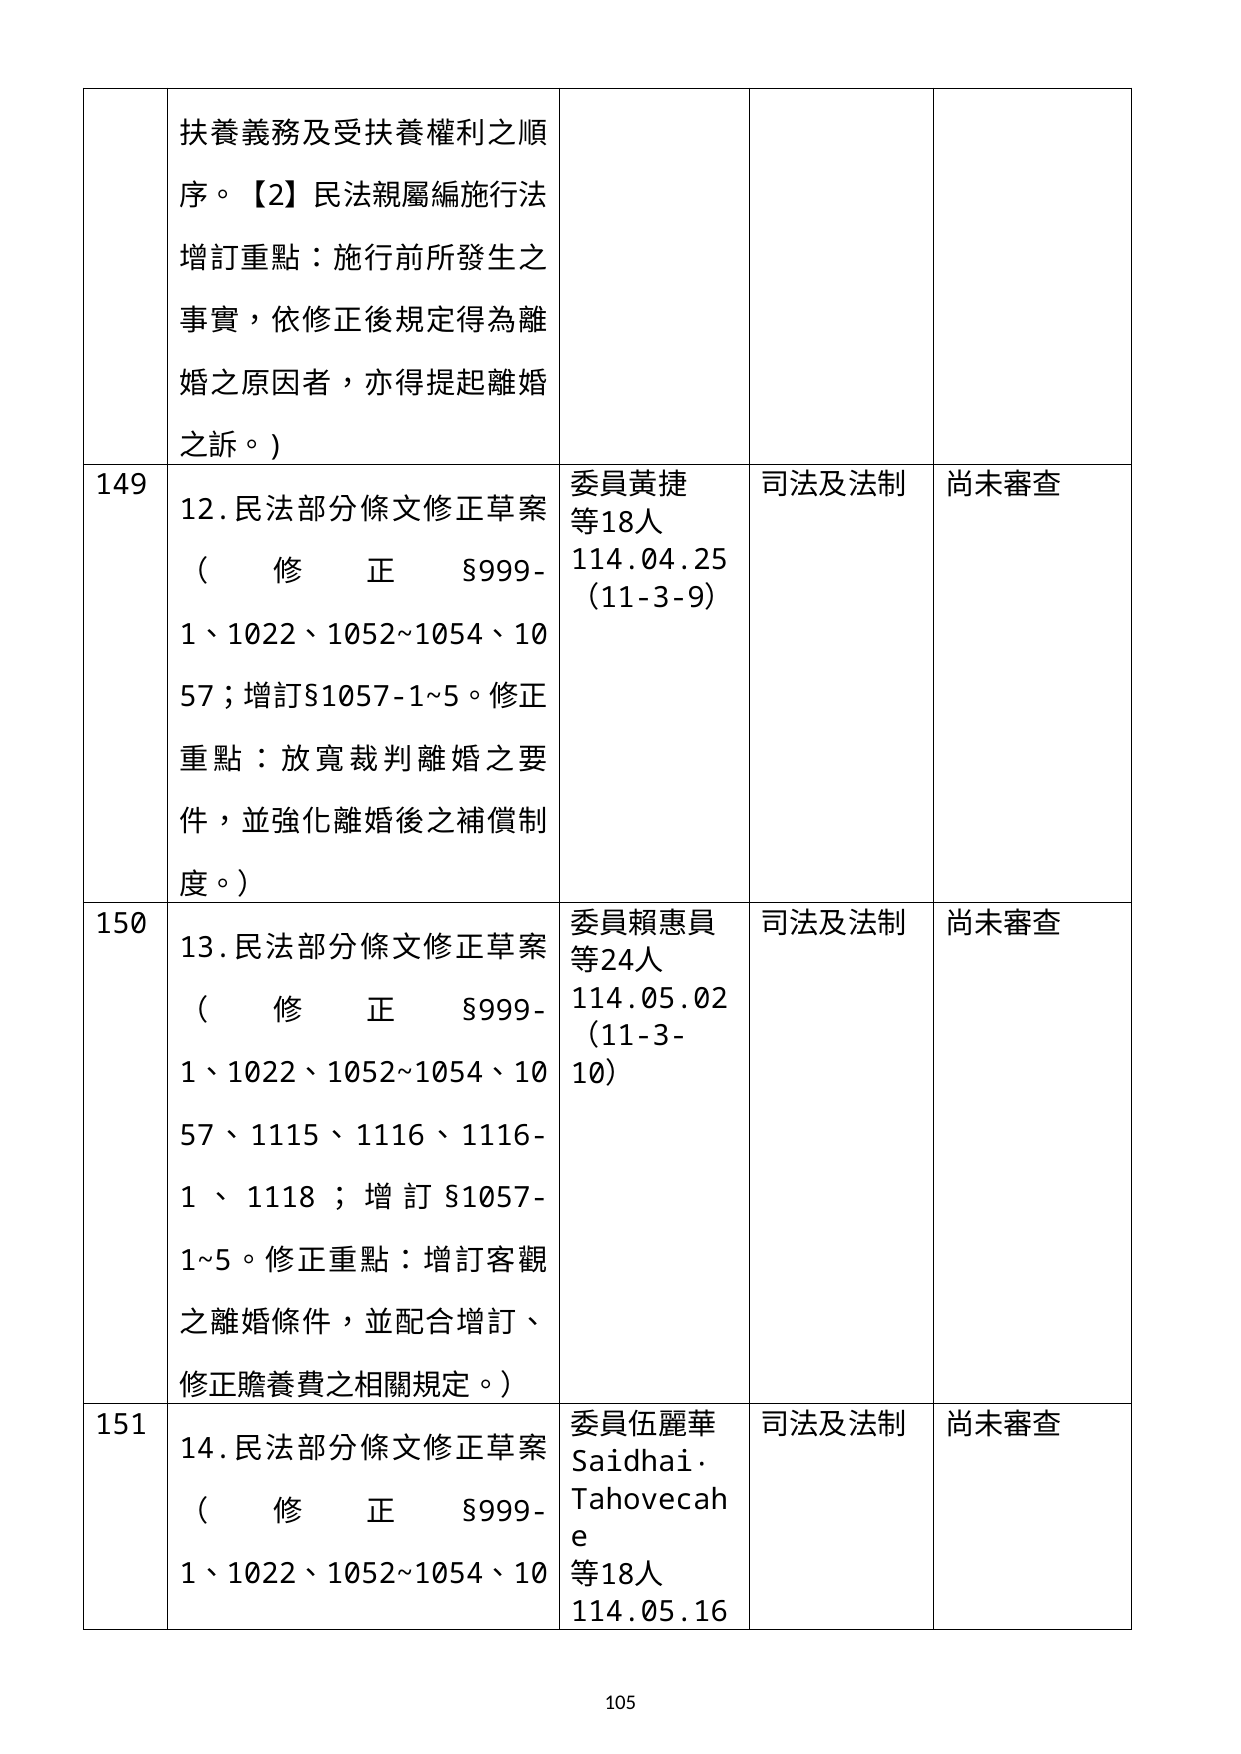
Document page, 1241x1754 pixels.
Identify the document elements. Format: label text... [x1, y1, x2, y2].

table_cell 尚未審查 [934, 465, 1131, 902]
table_cell 14.民法部分條文修正草案（修正§999-1、1022、1052~1054、10 [168, 1404, 559, 1629]
table_cell 司法及法制 [750, 903, 933, 1403]
table_cell 149 [84, 465, 167, 902]
table_cell [84, 89, 167, 464]
table_cell 扶養義務及受扶養權利之順序。【2】民法親屬編施行法增訂重點：施行前所發生之事實，依修正後規定得為離婚之原因者，亦得提起離婚之訴。) [168, 89, 559, 464]
table_cell 150 [84, 903, 167, 1403]
table_cell 13.民法部分條文修正草案（修正§999-1、1022、1052~1054、1057、1115、1116、1116-1、1118；增訂§1057-1~5。修正重點：增訂客觀之離婚條件，並配合增訂、修正贍養費之相關規定。） [168, 903, 559, 1403]
table_cell 12.民法部分條文修正草案（修正§999-1、1022、1052~1054、1057；增訂§1057-1~5。修正重點：放寬裁判離婚之要件，並強化離婚後之補償制度。） [168, 465, 559, 902]
table_cell 司法及法制 [750, 465, 933, 902]
table_cell 委員黃捷 等18人 114.04.25 （11-3-9） [560, 465, 749, 902]
table_cell 尚未審查 [934, 903, 1131, 1403]
table_cell [560, 89, 749, 464]
table_cell 委員伍麗華 Saidhai‧ Tahovecahe 等18人 114.05.16 [560, 1404, 749, 1629]
table_cell [934, 89, 1131, 464]
table_cell 尚未審查 [934, 1404, 1131, 1629]
table_cell [750, 89, 933, 464]
table_cell 司法及法制 [750, 1404, 933, 1629]
table_cell 151 [84, 1404, 167, 1629]
table_cell 委員賴惠員 等24人 114.05.02 （11-3-10） [560, 903, 749, 1403]
